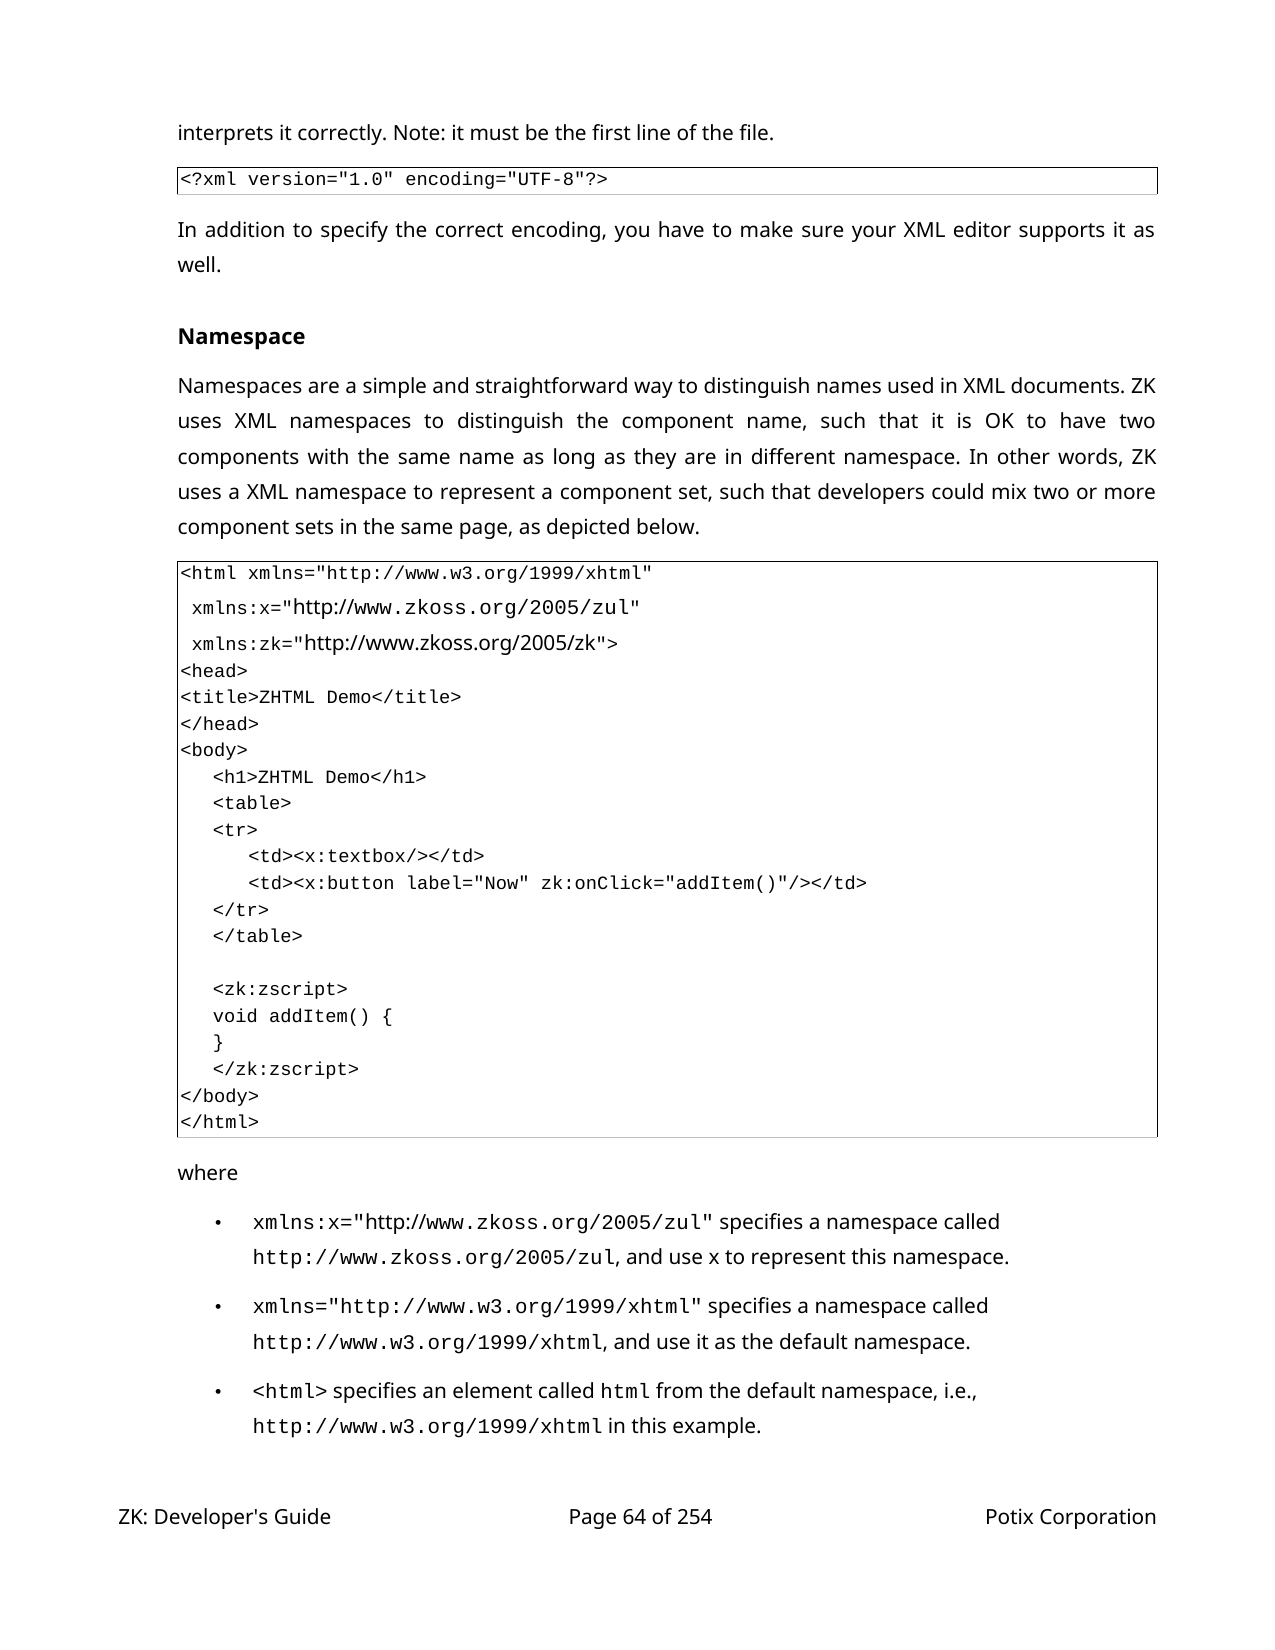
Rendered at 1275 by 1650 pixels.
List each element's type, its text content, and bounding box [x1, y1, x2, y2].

text interprets it correctly. Note: it must be the first line of the file. [177, 118, 1157, 146]
subtitle Namespace [177, 321, 1157, 351]
text <html xmlns="http://www.w3.org/1999/xhtml" xmlns:x="http://www.zkoss.org/2005/zul" xmlns:zk="http://www.zkoss.org/2005/zk"> <head> <title>ZHTML Demo</title> </head> <body> <h1>ZHTML Demo</h1> <table> <tr> <td><x:textbox/></td> <td><x:button label="Now" zk:onClick="addItem()"/></td> </tr> </table> <zk:zscript> void addItem() { } </zk:zscript> </body> </html> [178, 562, 1157, 1137]
text In addition to specify the correct encoding, you have to make sure your XML editor supports it as well. [177, 215, 1157, 278]
list xmlns="http://www.w3.org/1999/xhtml" specifies a namespace called http://www.w3.org/1999/xhtml, and use it as the default namespace. [215, 1291, 1157, 1356]
text <?xml version="1.0" encoding="UTF-8"?> [178, 168, 1157, 194]
list <html> specifies an element called html from the default namespace, i.e., http://www.w3.org/1999/xhtml in this example. [215, 1376, 1157, 1440]
text Namespaces are a simple and straightforward way to distinguish names used in XML documents. ZK uses XML namespaces to distinguish the component name, such that it is OK to have two components with the same name as long as they are in different namespace. In other words, ZK uses a XML namespace to represent a component set, such that developers could mix two or more component sets in the same page, as depicted below. [177, 371, 1157, 541]
text where [177, 1158, 1157, 1186]
list xmlns:x="http://www.zkoss.org/2005/zul" specifies a namespace called http://www.zkoss.org/2005/zul, and use x to represent this namespace. [215, 1207, 1157, 1271]
